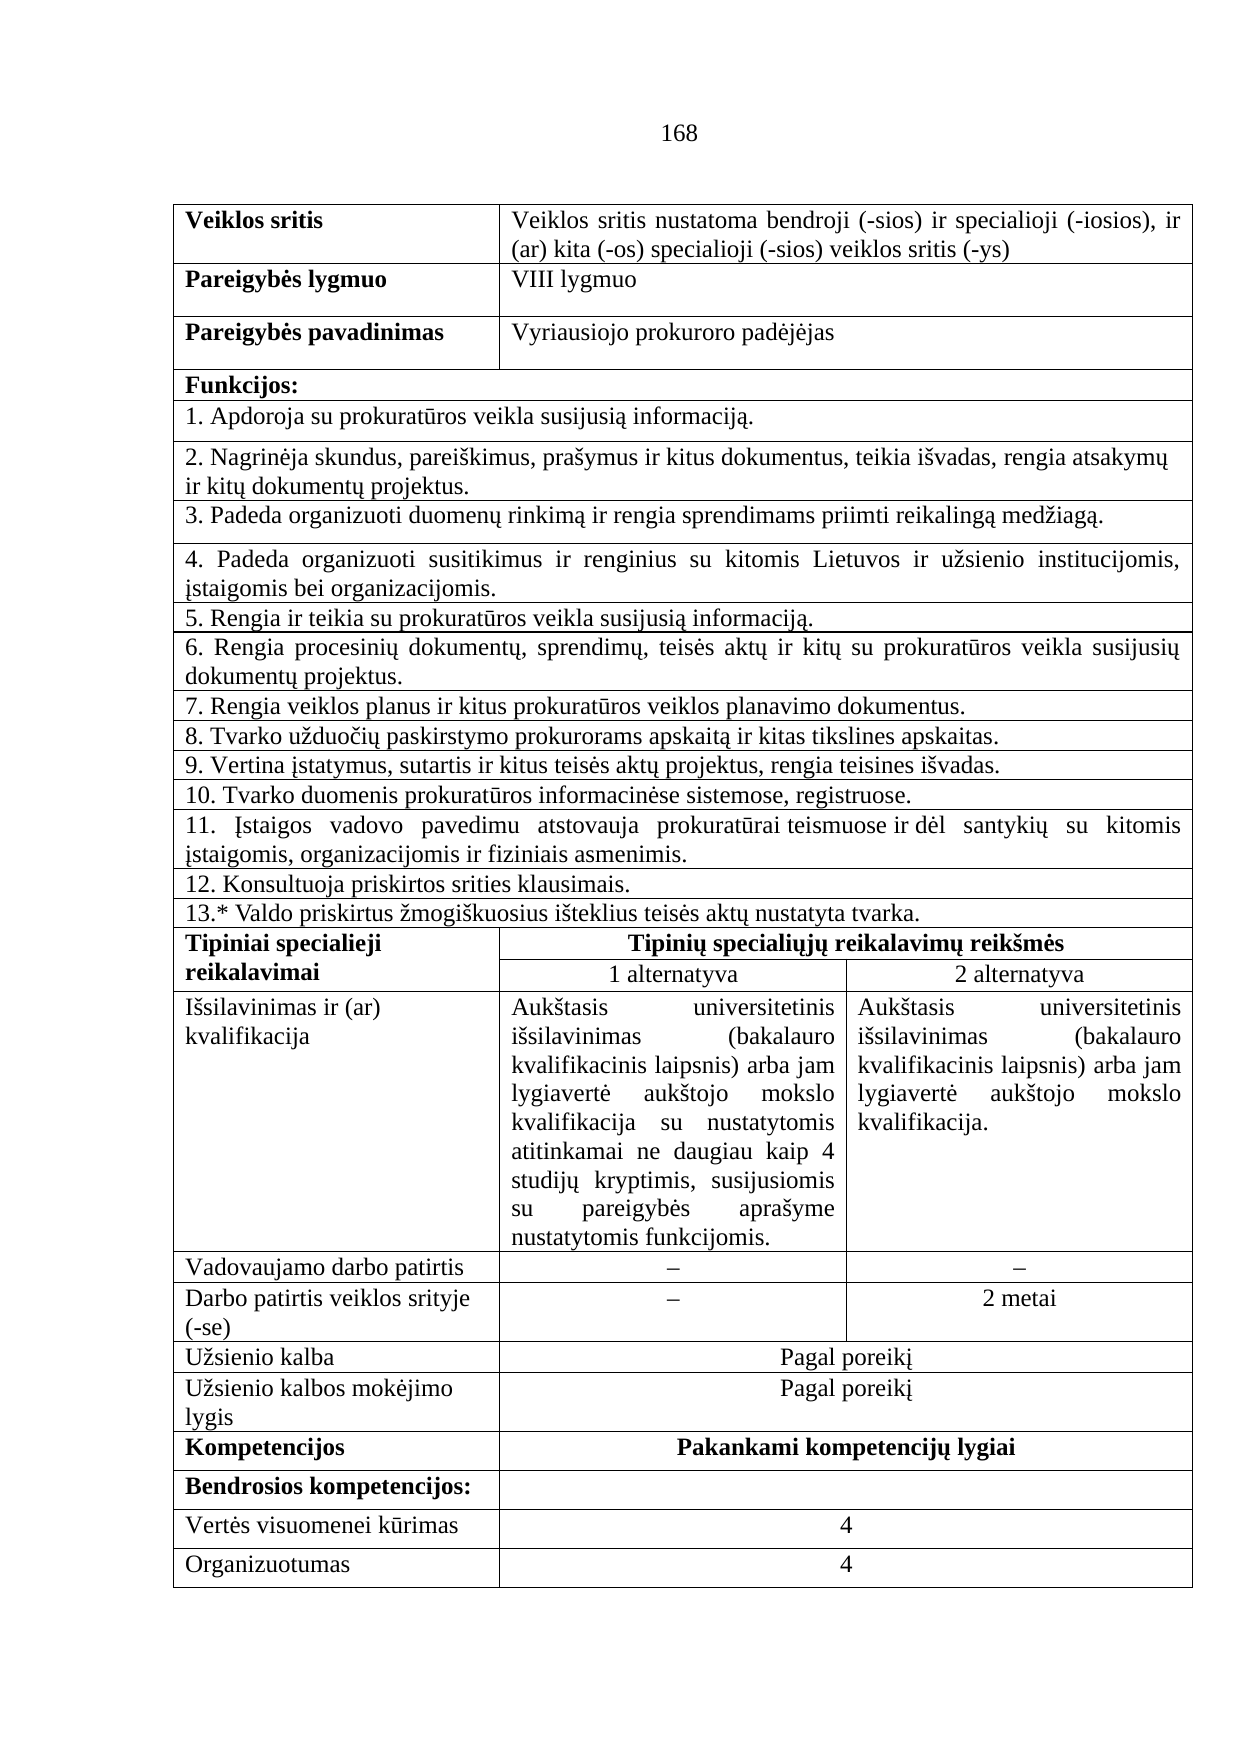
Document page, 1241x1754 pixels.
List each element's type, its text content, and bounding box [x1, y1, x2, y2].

table_cell Pagal poreikį [500, 1373, 1192, 1431]
table_cell 4 [500, 1549, 1192, 1587]
table_cell Darbo patirtis veiklos srityje (-se) [174, 1283, 499, 1341]
table_cell 4 [500, 1510, 1192, 1548]
table_cell 1. Apdoroja su prokuratūros veikla susijusią informaciją. [174, 401, 1192, 441]
table_cell 1 alternatyva [500, 960, 846, 991]
table_cell 3. Padeda organizuoti duomenų rinkimą ir rengia sprendimams priimti reikalingą medžiagą. [174, 501, 1192, 543]
table_cell Organizuotumas [174, 1549, 499, 1587]
table_cell 2. Nagrinėja skundus, pareiškimus, prašymus ir kitus dokumentus, teikia išvadas, rengia atsakymų ir kitų dokumentų projektus. [174, 442, 1192, 499]
table_cell 2 alternatyva [847, 960, 1192, 991]
table_cell Tipinių specialiųjų reikalavimų reikšmės [500, 928, 1192, 958]
table_cell – [500, 1252, 846, 1282]
table_cell Užsienio kalbos mokėjimo lygis [174, 1373, 499, 1431]
table_cell Pareigybės pavadinimas [174, 317, 499, 369]
table_cell 4. Padeda organizuoti susitikimus ir renginius su kitomis Lietuvos ir užsienio institucijomis, įstaigomis bei organizacijomis. [174, 544, 1192, 602]
table_cell Kompetencijos [174, 1432, 499, 1470]
table_cell Tipiniai specialieji reikalavimai [174, 928, 499, 991]
table_cell 2 metai [847, 1283, 1192, 1341]
table_cell 8. Tvarko užduočių paskirstymo prokurorams apskaitą ir kitas tikslines apskaitas. [174, 721, 1192, 749]
table_cell Bendrosios kompetencijos: [174, 1471, 499, 1509]
table_cell Pagal poreikį [500, 1342, 1192, 1372]
table_cell Aukštasis universitetinis išsilavinimas (bakalauro kvalifikacinis laipsnis) arba jam lygiavertė aukštojo mokslo kvalifikacija. [847, 992, 1192, 1251]
table_cell – [847, 1252, 1192, 1282]
table_header Veiklos sritis [174, 205, 499, 263]
table_cell 10. Tvarko duomenis prokuratūros informacinėse sistemose, registruose. [174, 780, 1192, 809]
table_cell Vyriausiojo prokuroro padėjėjas [500, 317, 1192, 369]
table_cell 12. Konsultuoja priskirtos srities klausimais. [174, 869, 1192, 897]
table_cell [500, 1471, 1192, 1509]
table_cell Užsienio kalba [174, 1342, 499, 1372]
table_header Veiklos sritis nustatoma bendroji (-sios) ir specialioji (-iosios), ir (ar) kita (-os) specialioji (-sios) veiklos sritis (-ys) [500, 205, 1192, 263]
table_cell Vadovaujamo darbo patirtis [174, 1252, 499, 1282]
table_cell 5. Rengia ir teikia su prokuratūros veikla susijusią informaciją. [174, 603, 1192, 631]
table_cell Pakankami kompetencijų lygiai [500, 1432, 1192, 1470]
table_cell Funkcijos: [174, 370, 1192, 400]
table_cell 11. Įstaigos vadovo pavedimu atstovauja prokuratūrai teismuose ir dėl santykių su kitomis įstaigomis, organizacijomis ir fiziniais asmenimis. [174, 810, 1192, 868]
table_cell 9. Vertina įstatymus, sutartis ir kitus teisės aktų projektus, rengia teisines išvadas. [174, 751, 1192, 779]
table_cell Vertės visuomenei kūrimas [174, 1510, 499, 1548]
table_cell VIII lygmuo [500, 264, 1192, 316]
table_cell Pareigybės lygmuo [174, 264, 499, 316]
table_cell – [500, 1283, 846, 1341]
table_cell 13.* Valdo priskirtus žmogiškuosius išteklius teisės aktų nustatyta tvarka. [174, 899, 1192, 927]
table_cell Išsilavinimas ir (ar) kvalifikacija [174, 992, 499, 1251]
table_cell 6. Rengia procesinių dokumentų, sprendimų, teisės aktų ir kitų su prokuratūros veikla susijusių dokumentų projektus. [174, 633, 1192, 690]
table_cell 7. Rengia veiklos planus ir kitus prokuratūros veiklos planavimo dokumentus. [174, 691, 1192, 720]
table_cell Aukštasis universitetinis išsilavinimas (bakalauro kvalifikacinis laipsnis) arba jam lygiavertė aukštojo mokslo kvalifikacija su nustatytomis atitinkamai ne daugiau kaip 4 studijų kryptimis, susijusiomis su pareigybės aprašyme nustatytomis funkcijomis. [500, 992, 846, 1251]
